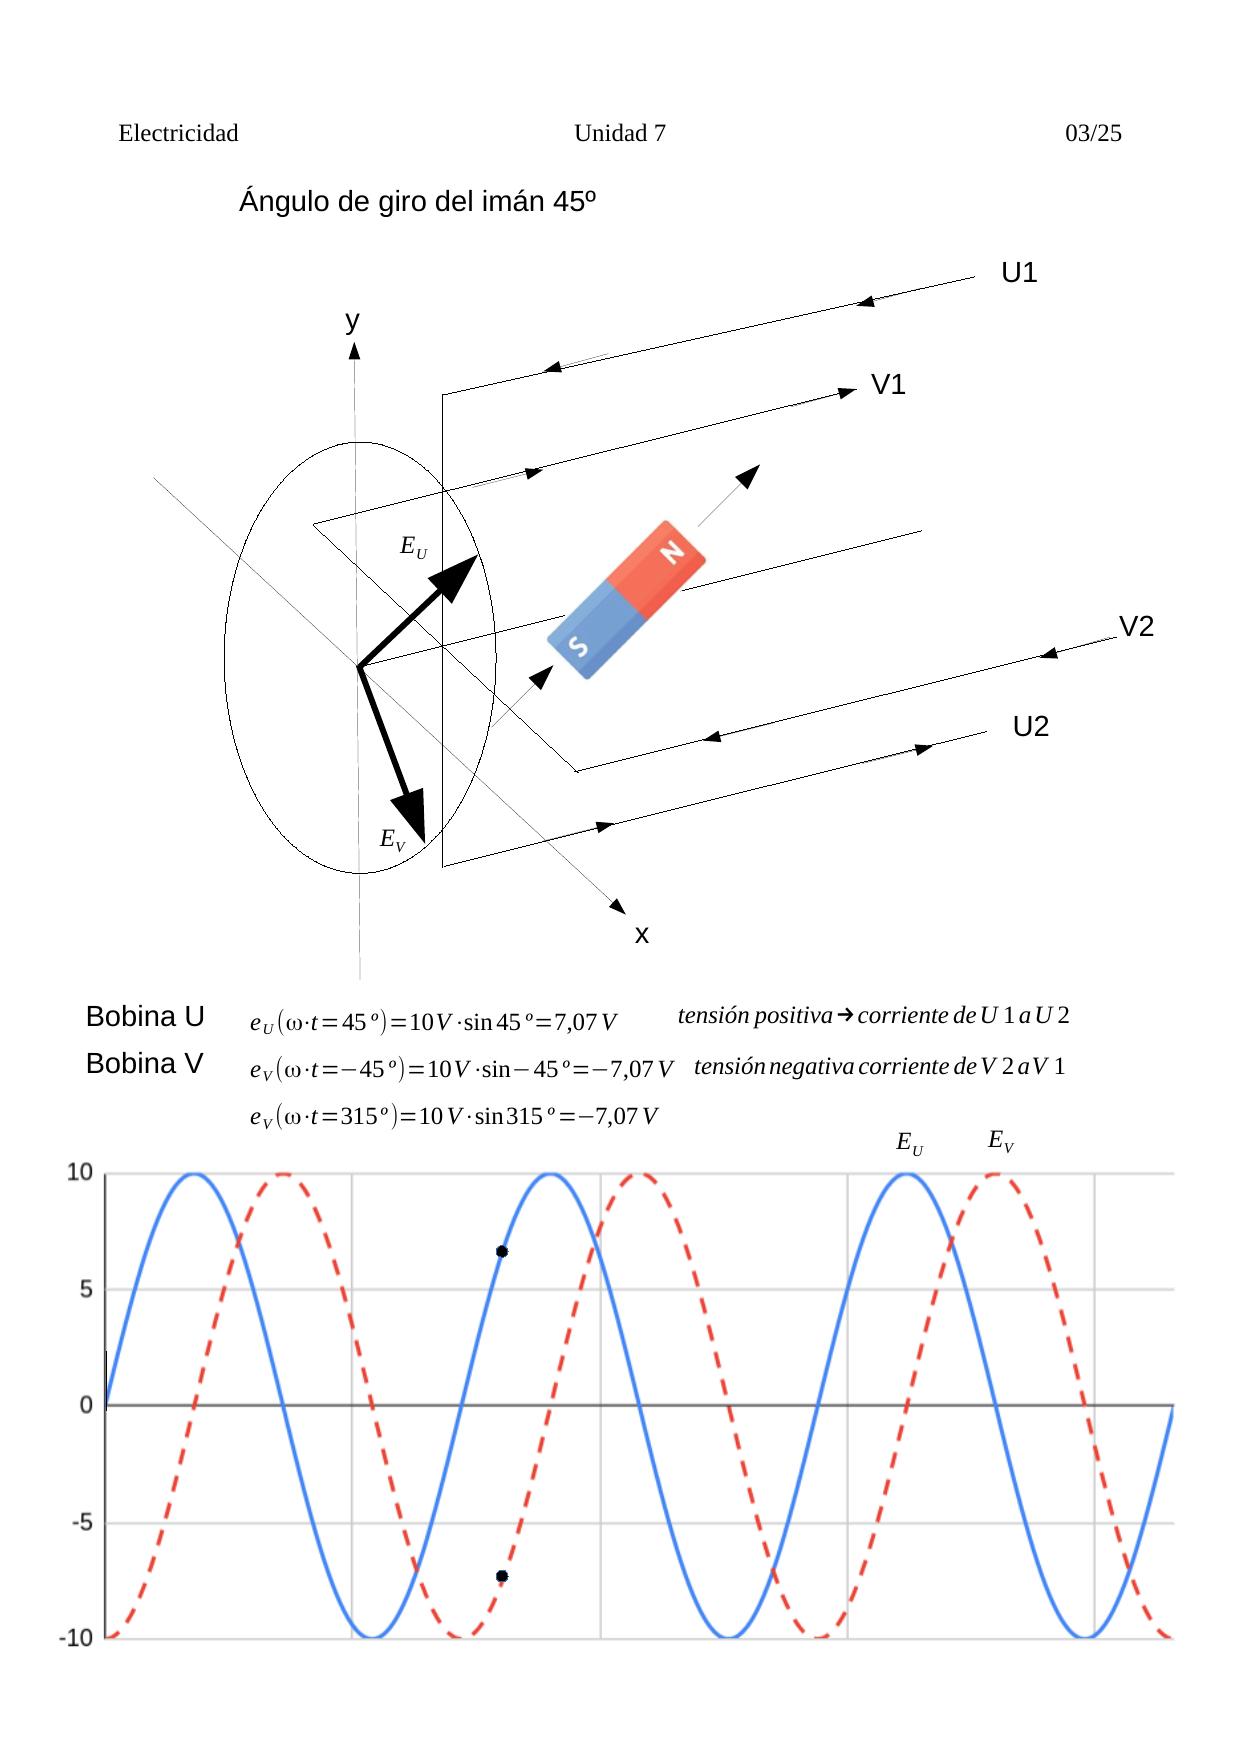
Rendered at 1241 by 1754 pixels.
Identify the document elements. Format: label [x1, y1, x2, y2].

picture [59, 1156, 1182, 1649]
picture [542, 516, 711, 685]
